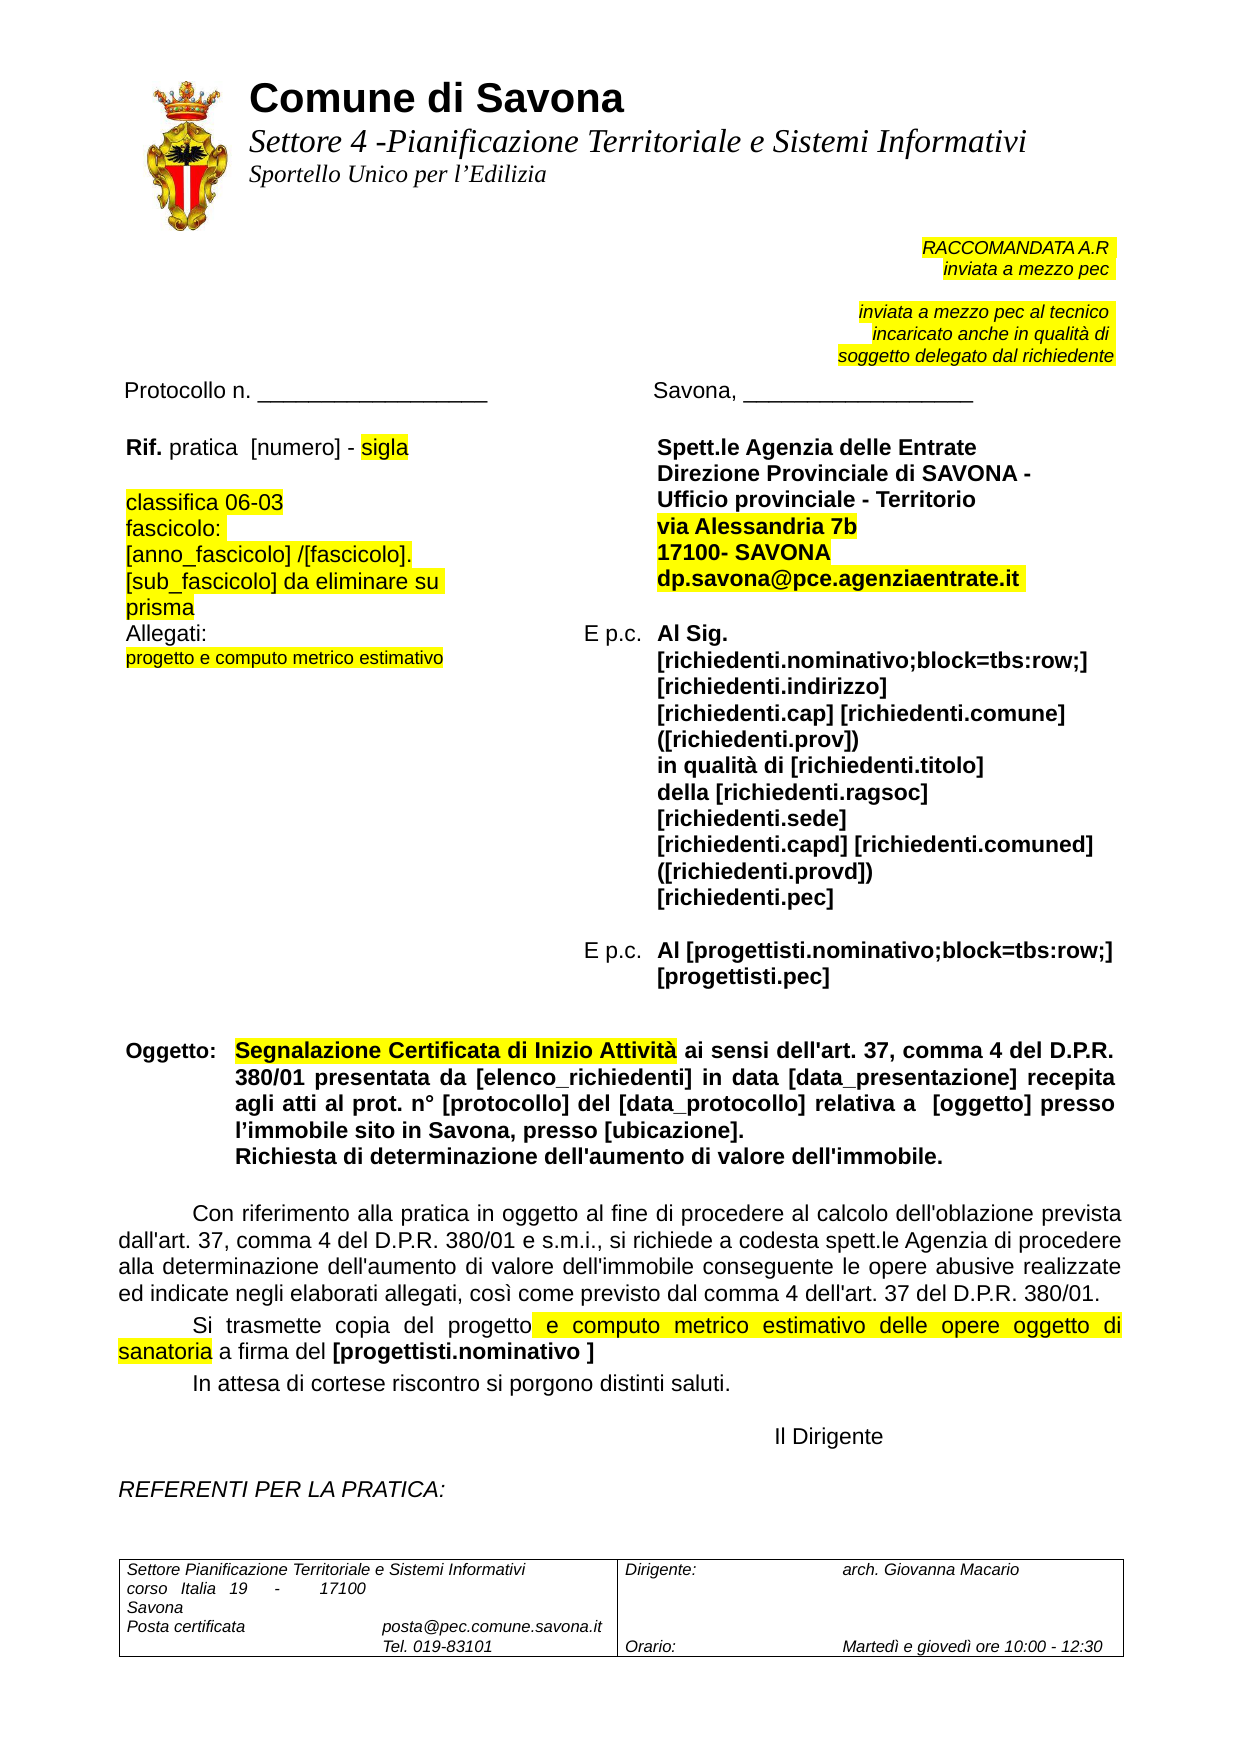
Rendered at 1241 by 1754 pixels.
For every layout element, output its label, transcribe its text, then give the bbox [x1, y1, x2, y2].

text Si trasmette copia del progetto e computo metrico estimativo delle opere oggetto di sanatoria a firma del [progettisti.nominativo ] [118, 1312, 1122, 1364]
table_cell Al [progettisti.nominativo;block=tbs:row;] [progettisti.pec] [650, 937, 1122, 989]
table_header RACCOMANDATA A.R inviata a mezzo pec inviata a mezzo pec al tecnico incaricato anche in qualità di soggetto delegato dal richiedente [647, 231, 1122, 372]
table_cell E p.c. [486, 937, 649, 989]
table_cell E p.c. [486, 620, 649, 937]
table_cell Protocollo n. __________________ [118, 372, 647, 409]
picture [125, 81, 249, 231]
table_header [486, 434, 649, 620]
table_header Segnalazione Certificata di Inizio Attività ai sensi dell'art. 37, comma 4 del D.P.R. 380/01 presentata da [elenco_richiedenti] in data [data_presentazione] recepita agli atti al prot. n° [protocollo] del [data_protocollo] relativa a [oggetto] presso l’immobile sito in Savona, presso [ubicazione]. Richiesta di determinazione dell'aumento di valore dell'immobile. [228, 1038, 1122, 1169]
text Sportello Unico per l’Edilizia [249, 159, 1122, 188]
table_header [111, 1423, 536, 1449]
text Comune di Savona [118, 73, 1122, 121]
table_cell Al Sig. [richiedenti.nominativo;block=tbs:row;] [richiedenti.indirizzo] [richiedenti.cap] [richiedenti.comune] ([richiedenti.prov]) in qualità di [richiedenti.titolo] della [richiedenti.ragsoc] [richiedenti.sede] [richiedenti.capd] [richiedenti.comuned] ([richiedenti.provd]) [richiedenti.pec] [650, 620, 1122, 937]
table_cell [118, 937, 486, 989]
table_cell [536, 1450, 1122, 1476]
table_cell Savona, __________________ [647, 372, 1122, 409]
text Settore 4 -Pianificazione Territoriale e Sistemi Informativi [249, 121, 1122, 159]
table_header [118, 231, 647, 372]
table_header Spett.le Agenzia delle Entrate Direzione Provinciale di SAVONA - Ufficio provinciale - Territorio via Alessandria 7b 17100- SAVONA dp.savona@pce.agenziaentrate.it [650, 434, 1122, 620]
text In attesa di cortese riscontro si porgono distinti saluti. [118, 1370, 1122, 1397]
table_header Oggetto: [118, 1038, 227, 1169]
table_cell Allegati: progetto e computo metrico estimativo [118, 620, 486, 937]
text REFERENTI PER LA PRATICA: [118, 1476, 1122, 1502]
table_header Rif. pratica [numero] - sigla classifica 06-03 fascicolo: [anno_fascicolo] /[fascicolo].[sub_fascicolo] da eliminare su prisma [118, 434, 486, 620]
table_header Il Dirigente [536, 1423, 1122, 1449]
text Con riferimento alla pratica in oggetto al fine di procedere al calcolo dell'oblazione prevista dall'art. 37, comma 4 del D.P.R. 380/01 e s.m.i., si richiede a codesta spett.le Agenzia di procedere alla determinazione dell'aumento di valore dell'immobile conseguente le opere abusive realizzate ed indicate negli elaborati allegati, così come previsto dal comma 4 dell'art. 37 del D.P.R. 380/01. [118, 1200, 1122, 1306]
table_cell [111, 1450, 536, 1476]
